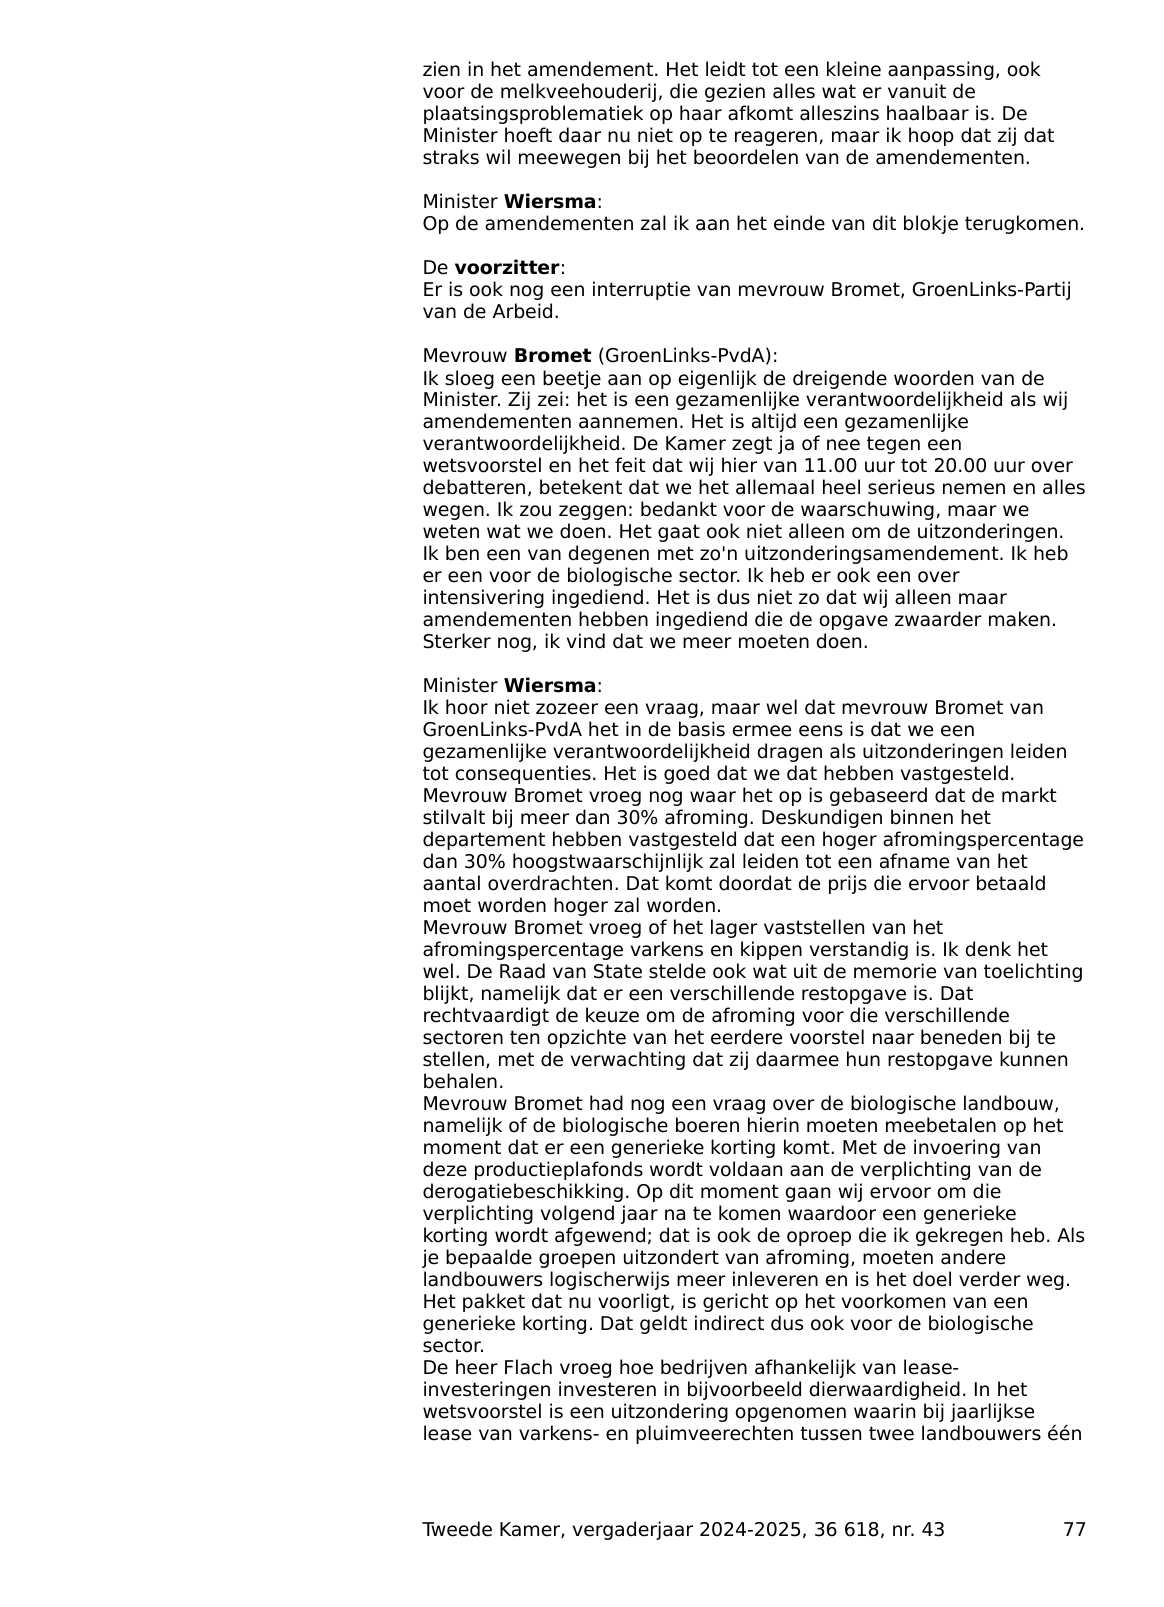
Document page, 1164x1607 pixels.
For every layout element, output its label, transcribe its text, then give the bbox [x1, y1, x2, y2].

text Ik hoor niet zozeer een vraag, maar wel dat mevrouw Bromet van GroenLinks-PvdA het in de basis ermee eens is dat we een gezamenlijke verantwoordelijkheid dragen als uitzonderingen leiden tot consequenties. Het is goed dat we dat hebben vastgesteld. [422, 697, 1087, 785]
text Minister Wiersma: [422, 191, 1087, 213]
text Ik sloeg een beetje aan op eigenlijk de dreigende woorden van de Minister. Zij zei: het is een gezamenlijke verantwoordelijkheid als wij amendementen aannemen. Het is altijd een gezamenlijke verantwoordelijkheid. De Kamer zegt ja of nee tegen een wetsvoorstel en het feit dat wij hier van 11.00 uur tot 20.00 uur over debatteren, betekent dat we het allemaal heel serieus nemen en alles wegen. Ik zou zeggen: bedankt voor de waarschuwing, maar we weten wat we doen. Het gaat ook niet alleen om de uitzonderingen. Ik ben een van degenen met zo'n uitzonderingsamendement. Ik heb er een voor de biologische sector. Ik heb er ook een over intensivering ingediend. Het is dus niet zo dat wij alleen maar amendementen hebben ingediend die de opgave zwaarder maken. Sterker nog, ik vind dat we meer moeten doen. [422, 367, 1087, 653]
text Op de amendementen zal ik aan het einde van dit blokje terugkomen. [422, 213, 1087, 235]
text Mevrouw Bromet vroeg nog waar het op is gebaseerd dat de markt stilvalt bij meer dan 30% afroming. Deskundigen binnen het departement hebben vastgesteld dat een hoger afromingspercentage dan 30% hoogstwaarschijnlijk zal leiden tot een afname van het aantal overdrachten. Dat komt doordat de prijs die ervoor betaald moet worden hoger zal worden. [422, 785, 1087, 917]
text Mevrouw Bromet had nog een vraag over de biologische landbouw, namelijk of de biologische boeren hierin moeten meebetalen op het moment dat er een generieke korting komt. Met de invoering van deze productieplafonds wordt voldaan aan de verplichting van de derogatiebeschikking. Op dit moment gaan wij ervoor om die verplichting volgend jaar na te komen waardoor een generieke korting wordt afgewend; dat is ook de oproep die ik gekregen heb. Als je bepaalde groepen uitzondert van afroming, moeten andere landbouwers logischerwijs meer inleveren en is het doel verder weg. Het pakket dat nu voorligt, is gericht op het voorkomen van een generieke korting. Dat geldt indirect dus ook voor de biologische sector. [422, 1093, 1087, 1357]
text Er is ook nog een interruptie van mevrouw Bromet, GroenLinks-Partij van de Arbeid. [422, 279, 1087, 323]
text De voorzitter: [422, 257, 1087, 279]
text Mevrouw Bromet (GroenLinks-PvdA): [422, 345, 1087, 367]
text Minister Wiersma: [422, 675, 1087, 697]
text zien in het amendement. Het leidt tot een kleine aanpassing, ook voor de melkveehouderij, die gezien alles wat er vanuit de plaatsingsproblematiek op haar afkomt alleszins haalbaar is. De Minister hoeft daar nu niet op te reageren, maar ik hoop dat zij dat straks wil meewegen bij het beoordelen van de amendementen. [422, 59, 1087, 169]
text De heer Flach vroeg hoe bedrijven afhankelijk van lease-investeringen investeren in bijvoorbeeld dierwaardigheid. In het wetsvoorstel is een uitzondering opgenomen waarin bij jaarlijkse lease van varkens- en pluimveerechten tussen twee landbouwers één [422, 1357, 1087, 1444]
text Mevrouw Bromet vroeg of het lager vaststellen van het afromingspercentage varkens en kippen verstandig is. Ik denk het wel. De Raad van State stelde ook wat uit de memorie van toelichting blijkt, namelijk dat er een verschillende restopgave is. Dat rechtvaardigt de keuze om de afroming voor die verschillende sectoren ten opzichte van het eerdere voorstel naar beneden bij te stellen, met de verwachting dat zij daarmee hun restopgave kunnen behalen. [422, 917, 1087, 1093]
